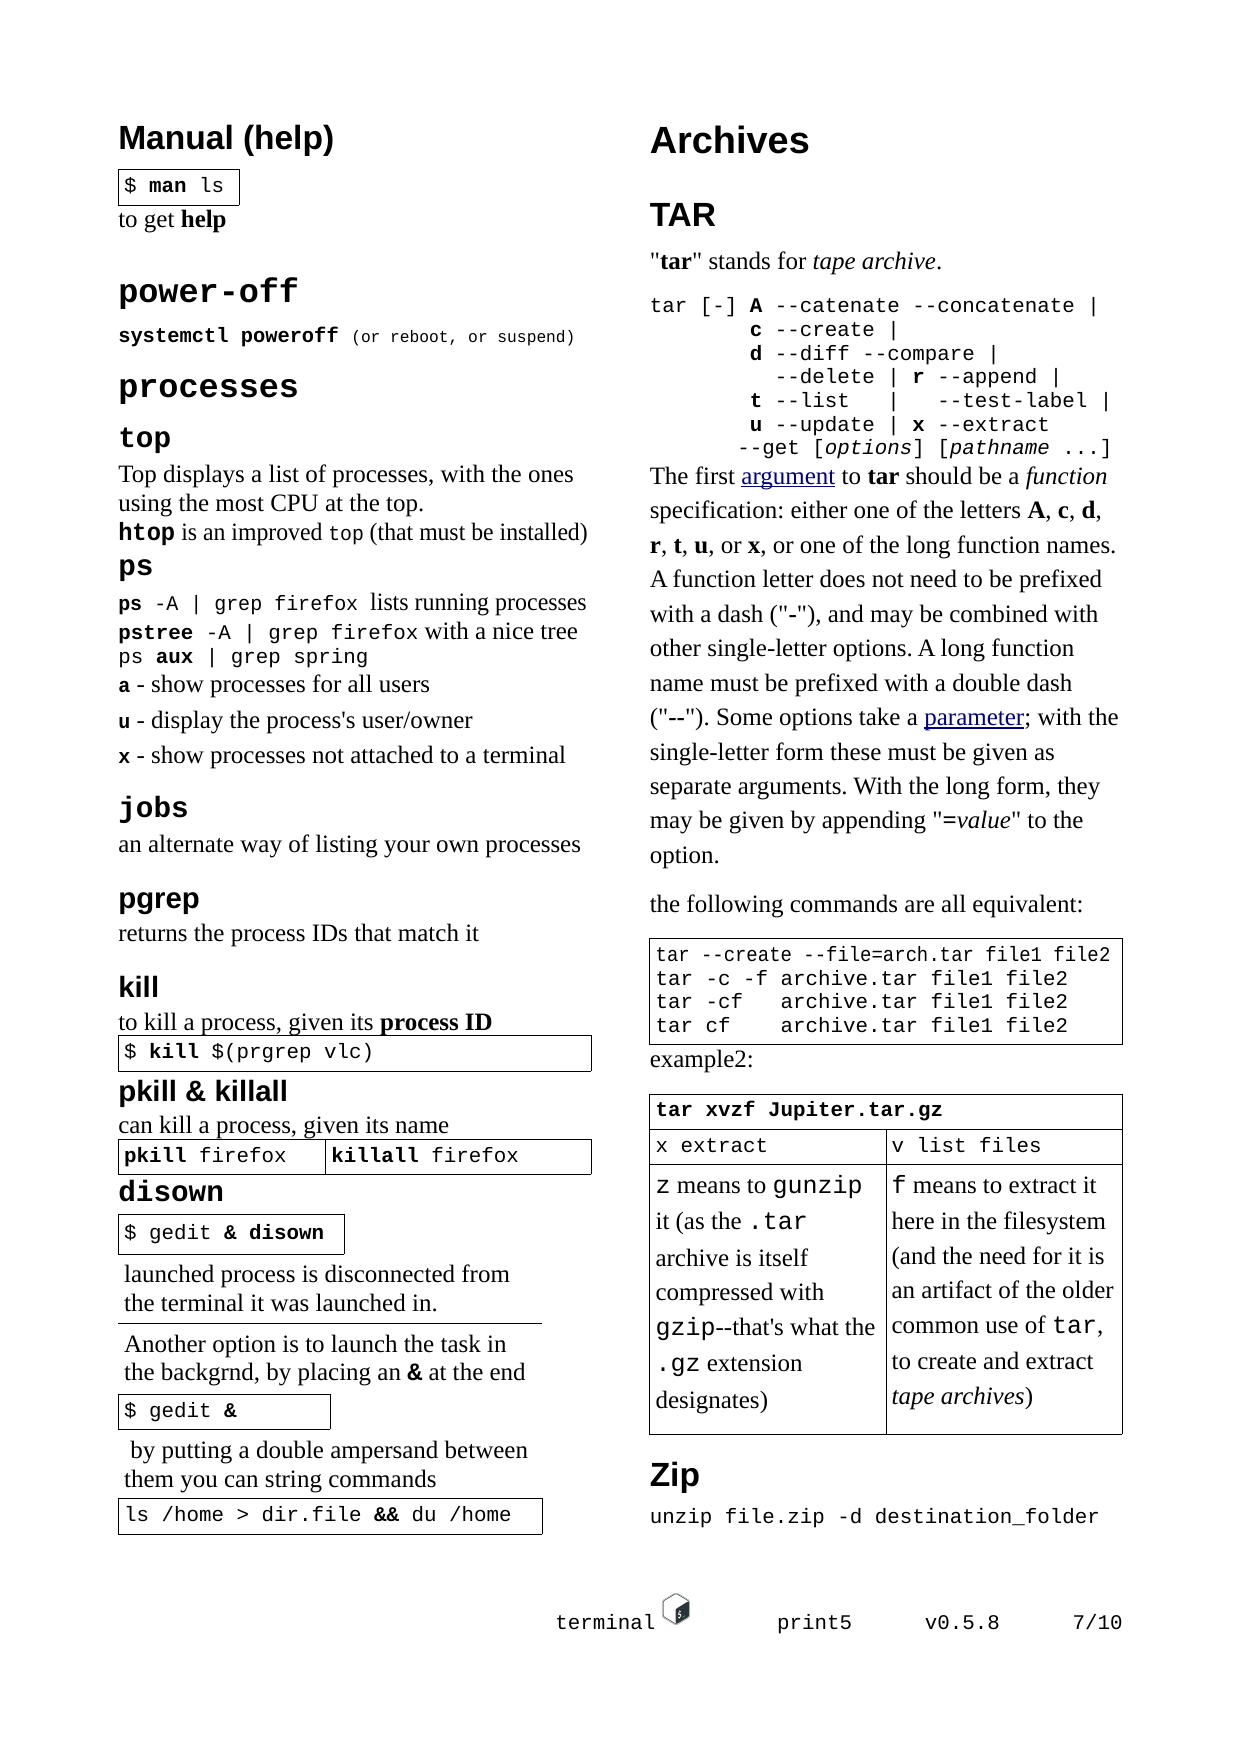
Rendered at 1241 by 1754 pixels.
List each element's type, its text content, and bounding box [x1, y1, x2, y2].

text Top displays a list of processes, with the ones using the most CPU at the top. [118, 459, 591, 517]
text c --create | [649, 319, 1122, 343]
text returns the process IDs that match it [118, 918, 591, 947]
table_cell v list files [887, 1130, 1122, 1164]
subtitle power-off [118, 274, 591, 312]
subtitle disown [118, 1177, 591, 1211]
text --delete | r --append | [649, 366, 1122, 390]
text a - show processes for all users u - display the process's user/owner x - show processes not attached to a terminal [118, 669, 591, 770]
text --get [options] [pathname ...] [649, 437, 1122, 461]
subtitle Archives [649, 118, 1122, 162]
picture [655, 1588, 697, 1630]
table_cell z means to gunzip it (as the .tar archive is itself compressed with gzip--that's what the .gz extension designates) [650, 1165, 886, 1434]
subtitle pgrep [118, 881, 591, 915]
table_header tar xvzf Jupiter.tar.gz [650, 1095, 1122, 1129]
text to get help [118, 204, 591, 233]
text u --update | x --extract [649, 413, 1122, 437]
text d --diff --compare | [649, 343, 1122, 366]
table_cell $ gedit & [119, 1395, 330, 1429]
subtitle ps [118, 550, 591, 584]
text can kill a process, given its name [118, 1110, 591, 1139]
text an alternate way of listing your own processes [118, 829, 591, 858]
text ps -A | grep firefox lists running processes [118, 587, 591, 616]
subtitle Manual (help) [118, 118, 591, 157]
text the following commands are all equivalent: [649, 889, 1122, 918]
text tar [-] A --catenate --concatenate | [649, 295, 1122, 319]
subtitle top [118, 423, 591, 456]
table_cell x extract [650, 1130, 886, 1164]
text systemctl poweroff (or reboot, or suspend) [118, 325, 591, 349]
table_cell by putting a double ampersand between them you can string commands [118, 1429, 542, 1498]
table_cell [331, 1394, 542, 1429]
subtitle Zip [649, 1455, 1122, 1494]
text ps aux | grep spring [118, 646, 591, 669]
table_header tar --create --file=arch.tar file1 file2 tar -c -f archive.tar file1 file2 tar -cf archive.tar file1 file2 tar cf archive.tar file1 file2 [650, 939, 1122, 1044]
text "tar" stands for tape archive. [649, 246, 1122, 275]
table_cell ls /home > dir.file && du /home [119, 1499, 542, 1533]
text pstree -A | grep firefox with a nice tree [118, 616, 591, 646]
subtitle TAR [649, 195, 1122, 234]
subtitle processes [118, 369, 591, 407]
subtitle pkill & killall [118, 1073, 591, 1107]
table_cell Another option is to launch the task in the backgrnd, by placing an & at the end [118, 1324, 542, 1394]
text htop is an improved top (that must be installed) [118, 517, 591, 547]
text t --list | --test-label | [649, 390, 1122, 413]
text to kill a process, given its process ID [118, 1007, 591, 1035]
table_header $ gedit & disown [119, 1215, 344, 1254]
table_cell launched process is disconnected from the terminal it was launched in. [118, 1254, 542, 1323]
table_header $ man ls [119, 170, 239, 204]
table_header [345, 1214, 542, 1254]
text The first argument to tar should be a function specification: either one of the letters A, c, d, r, t, u, or x, or one of the long function names. A function letter does not need to be prefixed with a dash ("-"), and may be combined with other single-letter options. A long function name must be prefixed with a double dash ("--"). Some options take a parameter; with the single-letter form these must be given as separate arguments. With the long form, they may be given by appending "=value" to the option. [649, 461, 1122, 869]
text example2: [649, 1045, 1122, 1073]
table_header $ kill $(prgrep vlc) [119, 1036, 591, 1071]
subtitle jobs [118, 793, 591, 826]
table_header killall firefox [326, 1140, 591, 1174]
table_cell f means to extract it here in the filesystem (and the need for it is an artifact of the older common use of tar, to create and extract tape archives) [887, 1165, 1122, 1434]
table_header pkill firefox [119, 1140, 325, 1174]
subtitle kill [118, 970, 591, 1004]
text unzip file.zip -d destination_folder [649, 1506, 1122, 1530]
